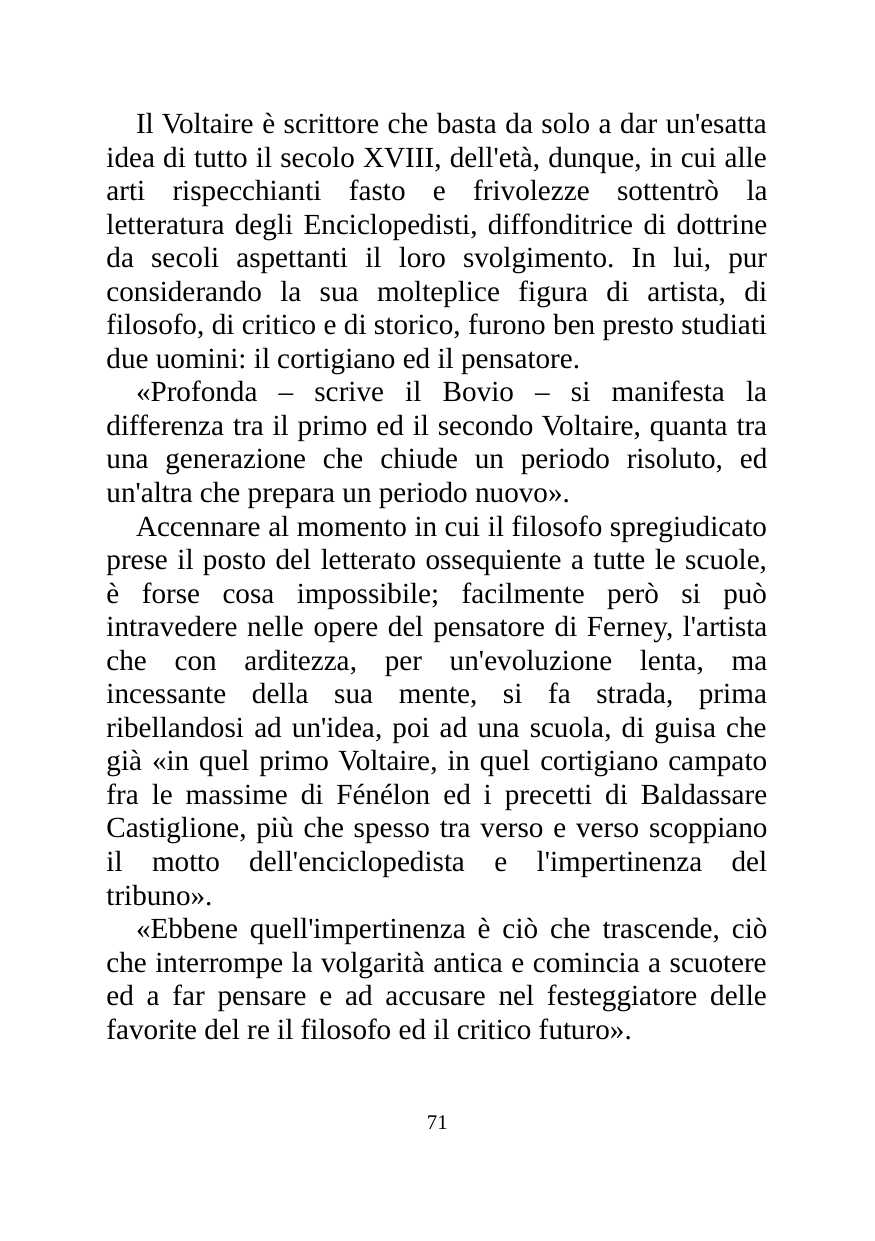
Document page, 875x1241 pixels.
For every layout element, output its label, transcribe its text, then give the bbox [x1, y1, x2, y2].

text Il Voltaire è scrittore che basta da solo a dar un'esatta idea di tutto il secolo XVIII, dell'età, dunque, in cui alle arti rispecchianti fasto e frivolezze sottentrò la letteratura degli Enciclopedisti, diffonditrice di dottrine da secoli aspettanti il loro svolgimento. In lui, pur considerando la sua molteplice figura di artista, di filosofo, di critico e di storico, furono ben presto studiati due uomini: il cortigiano ed il pensatore. [106, 106, 768, 374]
text «Profonda – scrive il Bovio – si manifesta la differenza tra il primo ed il secondo Voltaire, quanta tra una generazione che chiude un periodo risoluto, ed un'altra che prepara un periodo nuovo». [106, 374, 768, 509]
text «Ebbene quell'impertinenza è ciò che trascende, ciò che interrompe la volgarità antica e comincia a scuotere ed a far pensare e ad accusare nel festeggiatore delle favorite del re il filosofo ed il critico futuro». [106, 911, 768, 1045]
text Accennare al momento in cui il filosofo spregiudicato prese il posto del letterato ossequiente a tutte le scuole, è forse cosa impossibile; facilmente però si può intravedere nelle opere del pensatore di Ferney, l'artista che con arditezza, per un'evoluzione lenta, ma incessante della sua mente, si fa strada, prima ribellandosi ad un'idea, poi ad una scuola, di guisa che già «in quel primo Voltaire, in quel cortigiano campato fra le massime di Fénélon ed i precetti di Baldassare Castiglione, più che spesso tra verso e verso scoppiano il motto dell'enciclopedista e l'impertinenza del tribuno». [106, 509, 768, 911]
